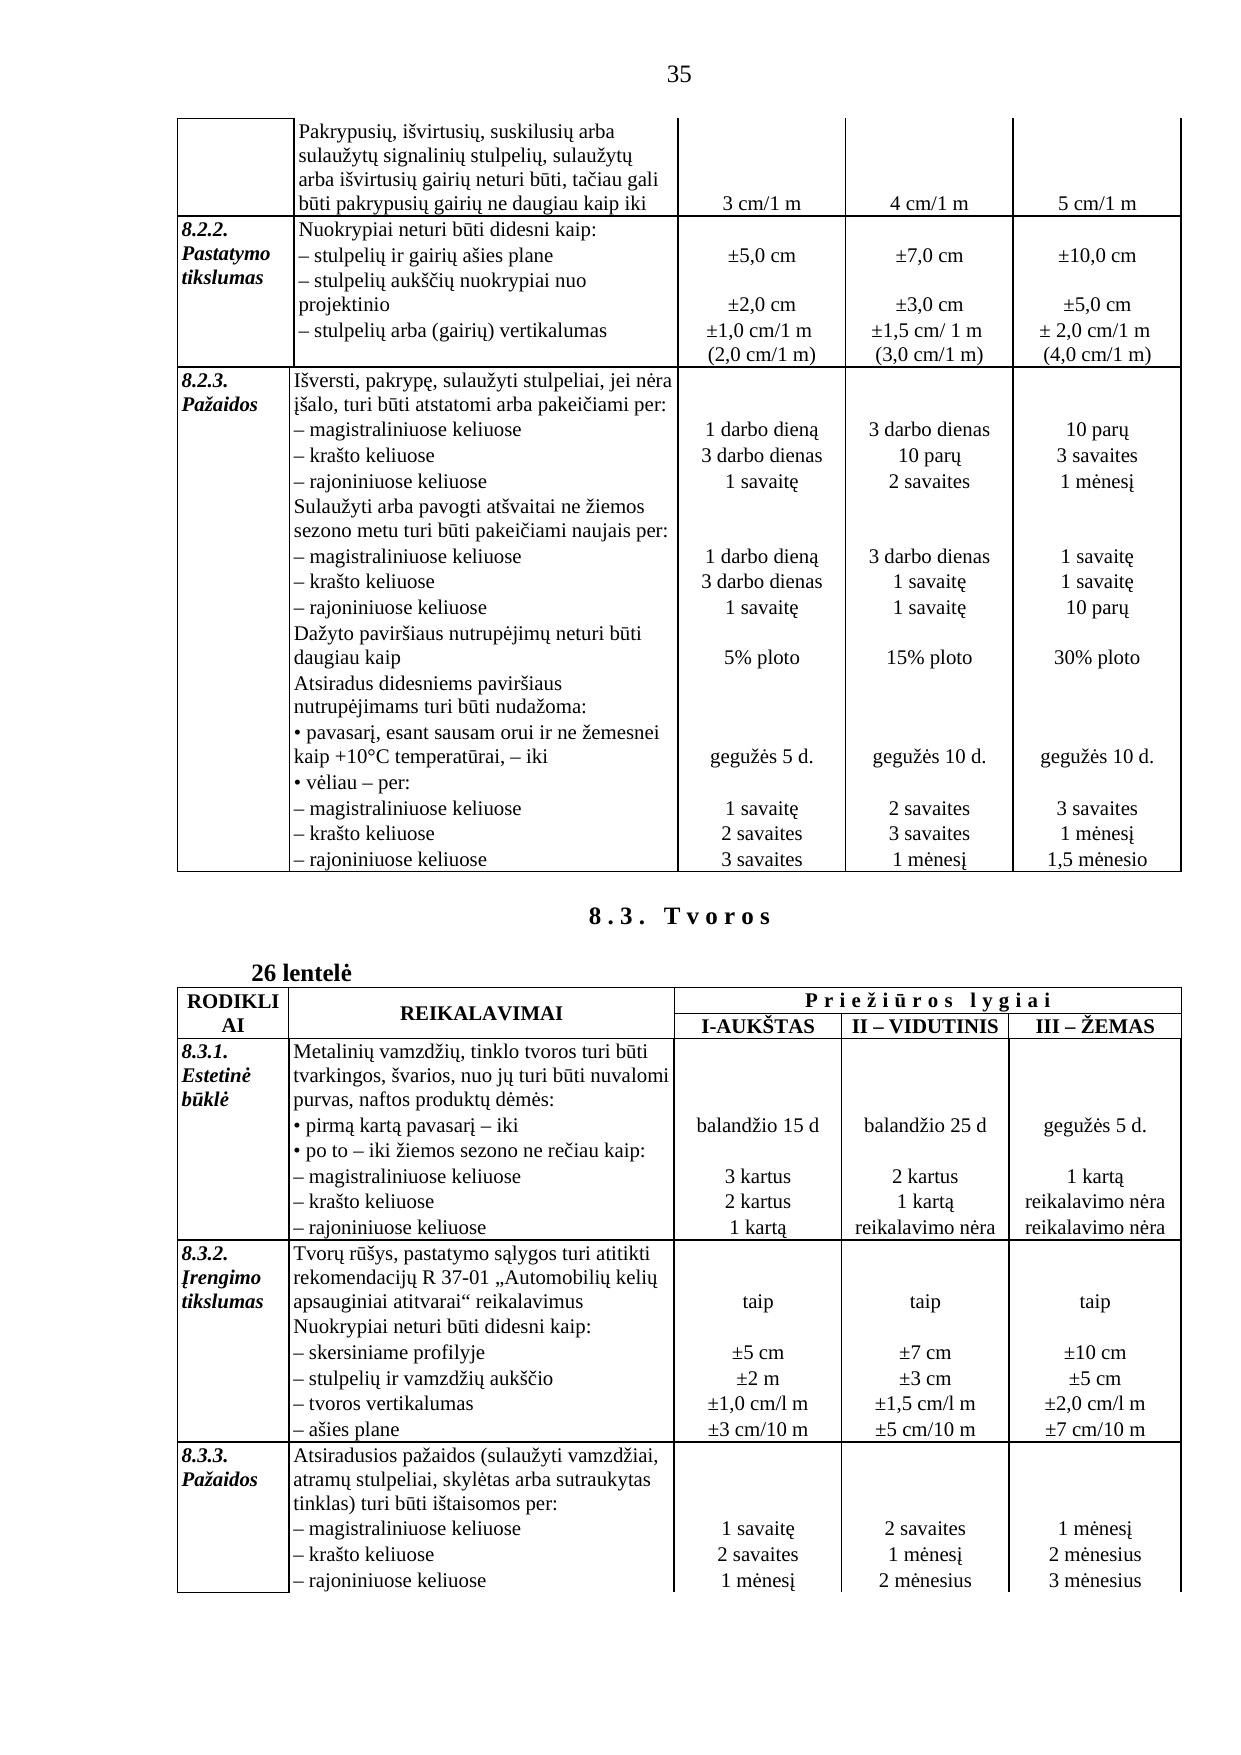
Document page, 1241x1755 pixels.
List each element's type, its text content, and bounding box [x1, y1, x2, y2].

table_cell 5% ploto [679, 619, 845, 669]
table_cell 3 savaites [846, 820, 1012, 845]
table_cell 4 cm/1 m [846, 118, 1012, 215]
table_cell ± 2,0 cm/1 m (4,0 cm/1 m) [1014, 316, 1180, 366]
table_cell [675, 1313, 841, 1338]
table_cell reikalavimo nėra [1010, 1214, 1180, 1239]
table_cell [679, 493, 845, 542]
table_cell ±10 cm [1010, 1339, 1180, 1364]
table_cell 1,5 mėnesio [1014, 845, 1180, 871]
table_cell • po to – iki žiemos sezono ne rečiau kaip: [290, 1137, 673, 1162]
table_cell – magistraliniuose keliuose [290, 416, 677, 441]
table_cell ±7 cm [842, 1339, 1008, 1364]
table_cell ±5,0 cm [1014, 267, 1180, 316]
table_cell Sulaužyti arba pavogti atšvaitai ne žiemos sezono metu turi būti pakeičiami naujais per: [290, 493, 677, 542]
table_cell [675, 1443, 841, 1515]
table_cell ±3 cm/10 m [675, 1415, 841, 1441]
table_cell [1014, 768, 1180, 794]
text 8.3. Tvoros [177, 901, 1181, 930]
table_cell [679, 368, 845, 416]
table_cell 2 savaites [679, 820, 845, 845]
table_cell 1 savaitę [846, 568, 1012, 593]
table_cell Nuokrypiai neturi būti didesni kaip: [290, 1313, 673, 1338]
table_cell – krašto keliuose [290, 568, 677, 593]
table_cell reikalavimo nėra [842, 1214, 1008, 1239]
table_cell [1010, 1313, 1180, 1338]
table_cell balandžio 25 d [842, 1111, 1008, 1137]
table_cell 1 savaitę [1014, 568, 1180, 593]
table_cell 10 parų [1014, 594, 1180, 619]
table_cell ±2,0 cm/l m [1010, 1390, 1180, 1415]
table_cell ±2 m [675, 1364, 841, 1390]
table_cell [842, 1137, 1008, 1162]
table_cell [1014, 368, 1180, 416]
table_cell 1 mėnesį [846, 845, 1012, 871]
table_cell 1 mėnesį [1010, 1515, 1180, 1540]
table_cell – magistraliniuose keliuose [290, 542, 677, 568]
table_cell gegužės 10 d. [846, 719, 1012, 768]
table_cell • pavasarį, esant sausam orui ir ne žemesnei kaip +10°C temperatūrai, – iki [290, 719, 677, 768]
table_cell 10 parų [1014, 416, 1180, 441]
table_cell [679, 669, 845, 718]
table_cell ±1,0 cm/l m [675, 1390, 841, 1415]
table_cell 3 darbo dienas [679, 568, 845, 593]
table_cell – rajoniniuose keliuose [290, 1566, 673, 1592]
table_cell 1 savaitę [846, 594, 1012, 619]
table_cell 10 parų [846, 441, 1012, 467]
table_cell Pakrypusių, išvirtusių, suskilusių arba sulaužytų signalinių stulpelių, sulaužytų arba išvirtusių gairių neturi būti, tačiau gali būti pakrypusių gairių ne daugiau kaip iki [295, 118, 677, 215]
table_cell ±7 cm/10 m [1010, 1415, 1180, 1441]
table_cell ±3,0 cm [846, 267, 1012, 316]
table_cell [679, 768, 845, 794]
table_cell 8.3.2. Įrengimo tikslumas [178, 1241, 288, 1441]
table_cell 3 darbo dienas [846, 542, 1012, 568]
table_cell 8.2.2. Pastatymo tikslumas [178, 217, 293, 366]
table_cell – magistraliniuose keliuose [290, 794, 677, 819]
table_header Priežiūros lygiai [675, 988, 1181, 1012]
table_cell balandžio 15 d [675, 1111, 841, 1137]
table_cell – stulpelių aukščių nuokrypiai nuo projektinio [295, 267, 677, 316]
table_cell taip [675, 1241, 841, 1313]
table_cell 1 savaitę [679, 794, 845, 819]
table_cell ±3 cm [842, 1364, 1008, 1390]
table_cell [178, 119, 293, 215]
table_cell – stulpelių ir vamzdžių aukščio [290, 1364, 673, 1390]
table_header REIKALAVIMAI [289, 988, 674, 1038]
table_cell – krašto keliuose [290, 1540, 673, 1566]
table_cell Dažyto paviršiaus nutrupėjimų neturi būti daugiau kaip [290, 619, 677, 669]
table_cell – rajoniniuose keliuose [290, 467, 677, 493]
table_cell ±5 cm [675, 1339, 841, 1364]
table_cell [675, 1039, 841, 1111]
table_cell 1 mėnesį [842, 1540, 1008, 1566]
table_cell – krašto keliuose [290, 820, 677, 845]
table_cell – magistraliniuose keliuose [290, 1515, 673, 1540]
table_cell 3 savaites [1014, 794, 1180, 819]
table_cell – stulpelių arba (gairių) vertikalumas [295, 316, 677, 366]
table_cell ±1,5 cm/l m [842, 1390, 1008, 1415]
table_cell taip [1010, 1241, 1180, 1313]
table_cell 1 mėnesį [1014, 467, 1180, 493]
table_cell 3 darbo dienas [679, 441, 845, 467]
table_cell [846, 368, 1012, 416]
table_cell 2 kartus [842, 1162, 1008, 1188]
table_cell 2 savaites [842, 1515, 1008, 1540]
table_cell gegužės 5 d. [1010, 1111, 1180, 1137]
table_cell [842, 1039, 1008, 1111]
table_cell – rajoniniuose keliuose [290, 594, 677, 619]
table_cell 1 savaitę [679, 594, 845, 619]
table_cell ±7,0 cm [846, 241, 1012, 267]
table_cell 1 kartą [675, 1214, 841, 1239]
table_cell 8.3.1. Estetinė būklė [178, 1039, 288, 1239]
text 26 lentelė [177, 958, 1181, 987]
table_cell [1010, 1443, 1180, 1515]
table_cell 1 darbo dieną [679, 542, 845, 568]
table_cell ±1,0 cm/1 m (2,0 cm/1 m) [679, 316, 845, 366]
table_cell gegužės 5 d. [679, 719, 845, 768]
table_cell ±5,0 cm [679, 241, 845, 267]
table_cell 1 mėnesį [1014, 820, 1180, 845]
table_cell taip [842, 1241, 1008, 1313]
table_cell 1 savaitę [1014, 542, 1180, 568]
table_cell 8.2.3. Pažaidos [178, 368, 289, 871]
table_cell Atsiradus didesniems paviršiaus nutrupėjimams turi būti nudažoma: [290, 669, 677, 718]
table_cell [846, 669, 1012, 718]
table_cell gegužės 10 d. [1014, 719, 1180, 768]
table_cell 3 cm/1 m [679, 118, 845, 215]
table_cell – rajoniniuose keliuose [290, 845, 677, 871]
table_cell – krašto keliuose [290, 441, 677, 467]
table_cell 2 mėnesius [1010, 1540, 1180, 1566]
table_cell [842, 1443, 1008, 1515]
table_cell – ašies plane [290, 1415, 673, 1441]
table_cell 3 darbo dienas [846, 416, 1012, 441]
table_cell 3 savaites [679, 845, 845, 871]
table_cell 30% ploto [1014, 619, 1180, 669]
table_cell • pirmą kartą pavasarį – iki [290, 1111, 673, 1137]
table_cell 8.3.3. Pažaidos [178, 1443, 288, 1592]
table_cell – skersiniame profilyje [290, 1339, 673, 1364]
table_cell 2 mėnesius [842, 1566, 1008, 1592]
table_cell – krašto keliuose [290, 1188, 673, 1213]
table_cell [842, 1313, 1008, 1338]
table_cell [1010, 1039, 1180, 1111]
table_cell [846, 493, 1012, 542]
table_cell – stulpelių ir gairių ašies plane [295, 241, 677, 267]
table_cell [1014, 493, 1180, 542]
table_cell [841, 217, 845, 241]
table_cell ±10,0 cm [1014, 241, 1180, 267]
table_cell reikalavimo nėra [1010, 1188, 1180, 1213]
table_cell 2 kartus [675, 1188, 841, 1213]
table_cell 5 cm/1 m [1014, 118, 1180, 215]
table_cell [1010, 1137, 1180, 1162]
table_cell ±2,0 cm [679, 267, 845, 316]
table_cell ±1,5 cm/ 1 m (3,0 cm/1 m) [846, 316, 1012, 366]
table_cell 15% ploto [846, 619, 1012, 669]
table_cell [1014, 669, 1180, 718]
table_cell [846, 217, 850, 241]
table_cell 3 mėnesius [1010, 1566, 1180, 1592]
table_cell 1 darbo dieną [679, 416, 845, 441]
table_cell [675, 1137, 841, 1162]
table_cell 2 savaites [846, 794, 1012, 819]
table_cell 1 savaitę [679, 467, 845, 493]
table_cell – rajoniniuose keliuose [290, 1214, 673, 1239]
table_cell 1 kartą [1010, 1162, 1180, 1188]
table_cell – tvoros vertikalumas [290, 1390, 673, 1415]
table_cell 3 savaites [1014, 441, 1180, 467]
table_cell [846, 768, 1012, 794]
table_cell • vėliau – per: [290, 768, 677, 794]
table_cell 2 savaites [675, 1540, 841, 1566]
table_cell 2 savaites [846, 467, 1012, 493]
table_cell 3 kartus [675, 1162, 841, 1188]
table_cell 1 mėnesį [675, 1566, 841, 1592]
table_cell ±5 cm/10 m [842, 1415, 1008, 1441]
table_cell 1 kartą [842, 1188, 1008, 1213]
table_cell – magistraliniuose keliuose [290, 1162, 673, 1188]
table_cell 1 savaitę [675, 1515, 841, 1540]
table_header RODIKLIAI [178, 988, 288, 1038]
table_cell ±5 cm [1010, 1364, 1180, 1390]
